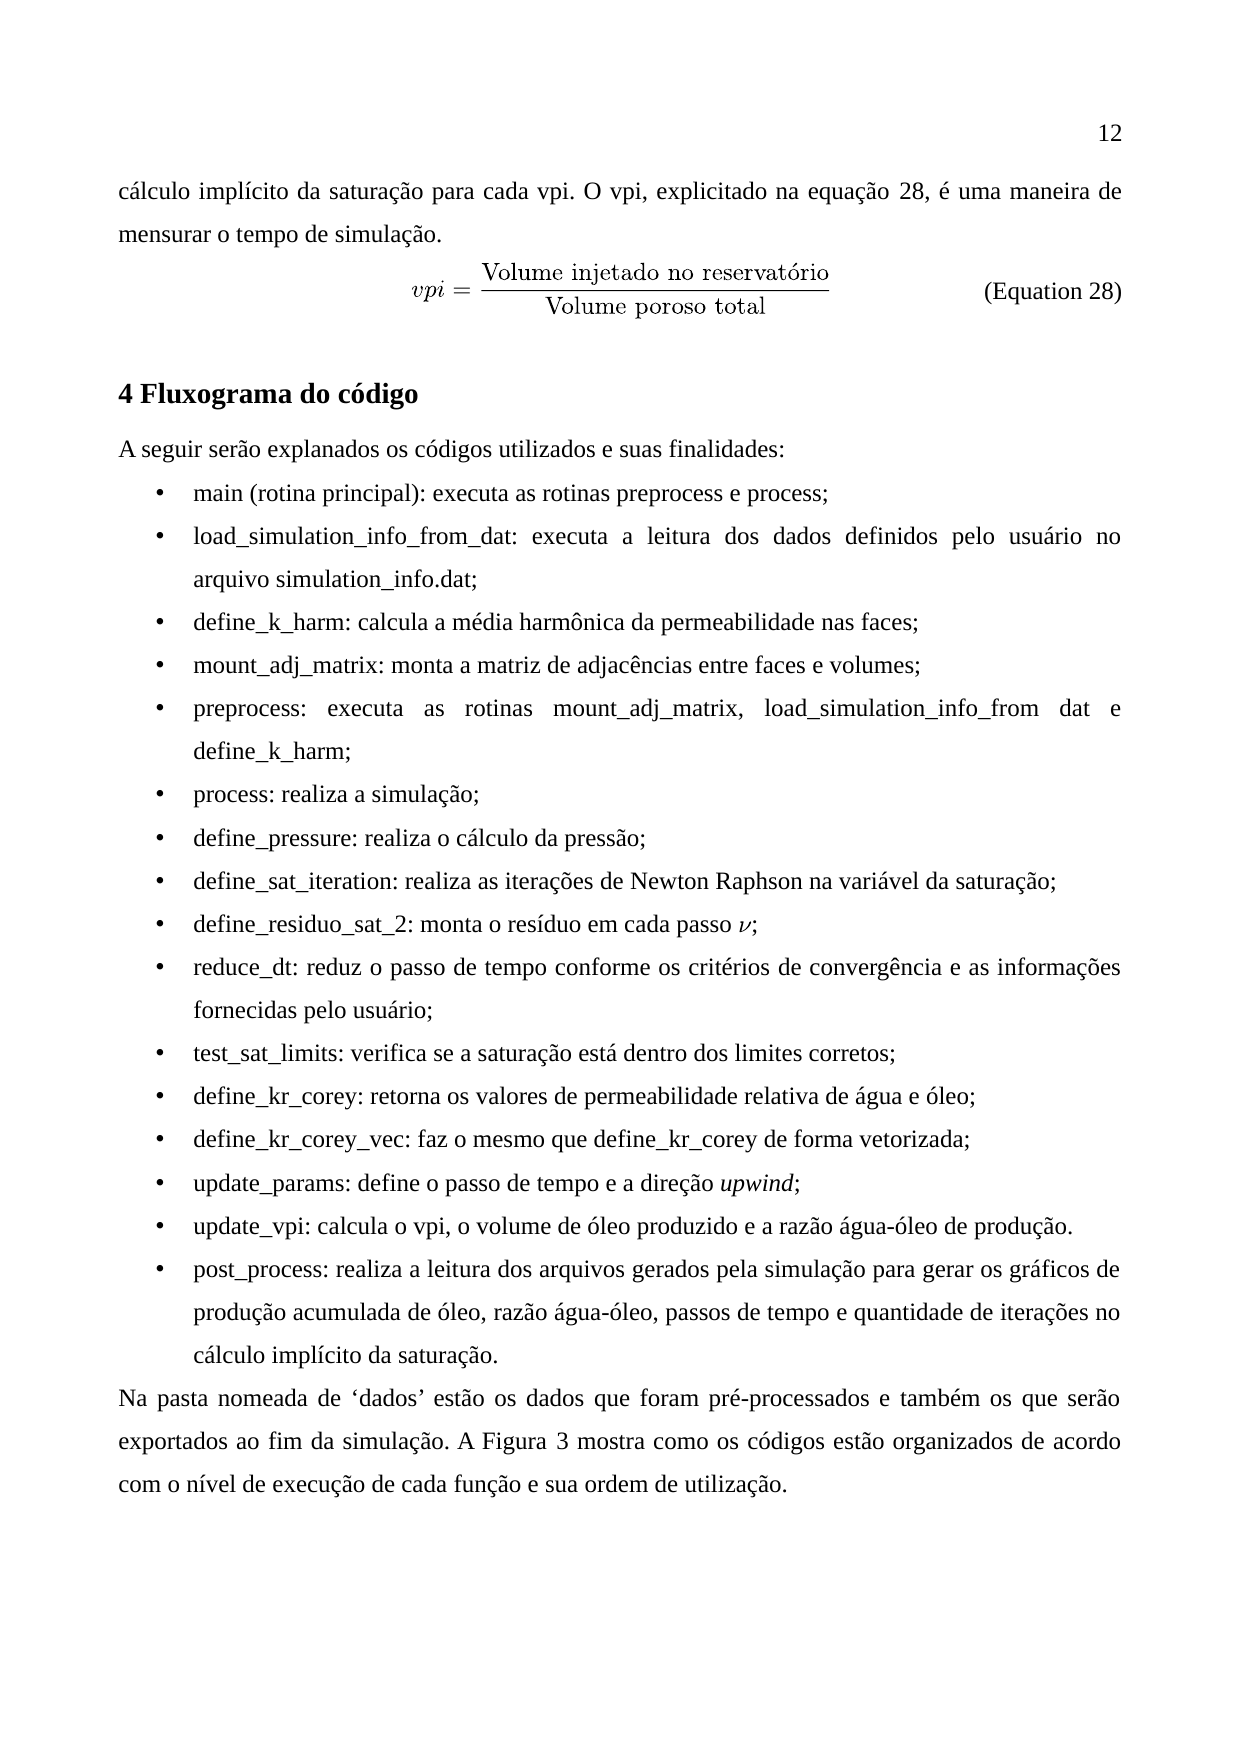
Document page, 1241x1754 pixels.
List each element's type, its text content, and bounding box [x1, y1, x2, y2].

text cálculo implícito da saturação para cada vpi. O vpi, explicitado na equação 28, é uma maneira de mensurar o tempo de simulação. [118, 176, 1122, 248]
list define_pressure: realiza o cálculo da pressão; [156, 823, 1122, 851]
list update_vpi: calcula o vpi, o volume de óleo produzido e a razão água-óleo de produção. [156, 1211, 1122, 1239]
text [118, 263, 635, 319]
list define_k_harm: calcula a média harmônica da permeabilidade nas faces; [156, 607, 1122, 636]
list post_process: realiza a leitura dos arquivos gerados pela simulação para gerar os gráficos de produção acumulada de óleo, razão água-óleo, passos de tempo e quantidade de iterações no cálculo implícito da saturação. [156, 1254, 1122, 1369]
list update_params: define o passo de tempo e a direção upwind; [156, 1168, 1122, 1196]
list test_sat_limits: verifica se a saturação está dentro dos limites corretos; [156, 1038, 1122, 1067]
list main (rotina principal): executa as rotinas preprocess e process; [156, 478, 1122, 506]
list define_sat_iteration: realiza as iterações de Newton Raphson na variável da saturação; [156, 866, 1122, 894]
list process: realiza a simulação; [156, 779, 1122, 808]
text (Equation 28) [642, 263, 1122, 319]
list define_residuo_sat_2: monta o resíduo em cada passo ; [156, 909, 1122, 938]
text A seguir serão explanados os códigos utilizados e suas finalidades: [118, 434, 1122, 463]
list reduce_dt: reduz o passo de tempo conforme os critérios de convergência e as informações fornecidas pelo usuário; [156, 952, 1122, 1024]
text Na pasta nomeada de ‘dados’ estão os dados que foram pré-processados e também os que serão exportados ao fim da simulação. A Figura 3 mostra como os códigos estão organizados de acordo com o nível de execução de cada função e sua ordem de utilização. [118, 1383, 1122, 1498]
list load_simulation_info_from_dat: executa a leitura dos dados definidos pelo usuário no arquivo simulation_info.dat; [156, 521, 1122, 593]
subtitle 4 Fluxograma do código [118, 376, 1122, 410]
list define_kr_corey_vec: faz o mesmo que define_kr_corey de forma vetorizada; [156, 1124, 1122, 1153]
list preprocess: executa as rotinas mount_adj_matrix, load_simulation_info_from dat e define_k_harm; [156, 693, 1122, 765]
list mount_adj_matrix: monta a matriz de adjacências entre faces e volumes; [156, 650, 1122, 679]
list define_kr_corey: retorna os valores de permeabilidade relativa de água e óleo; [156, 1081, 1122, 1110]
